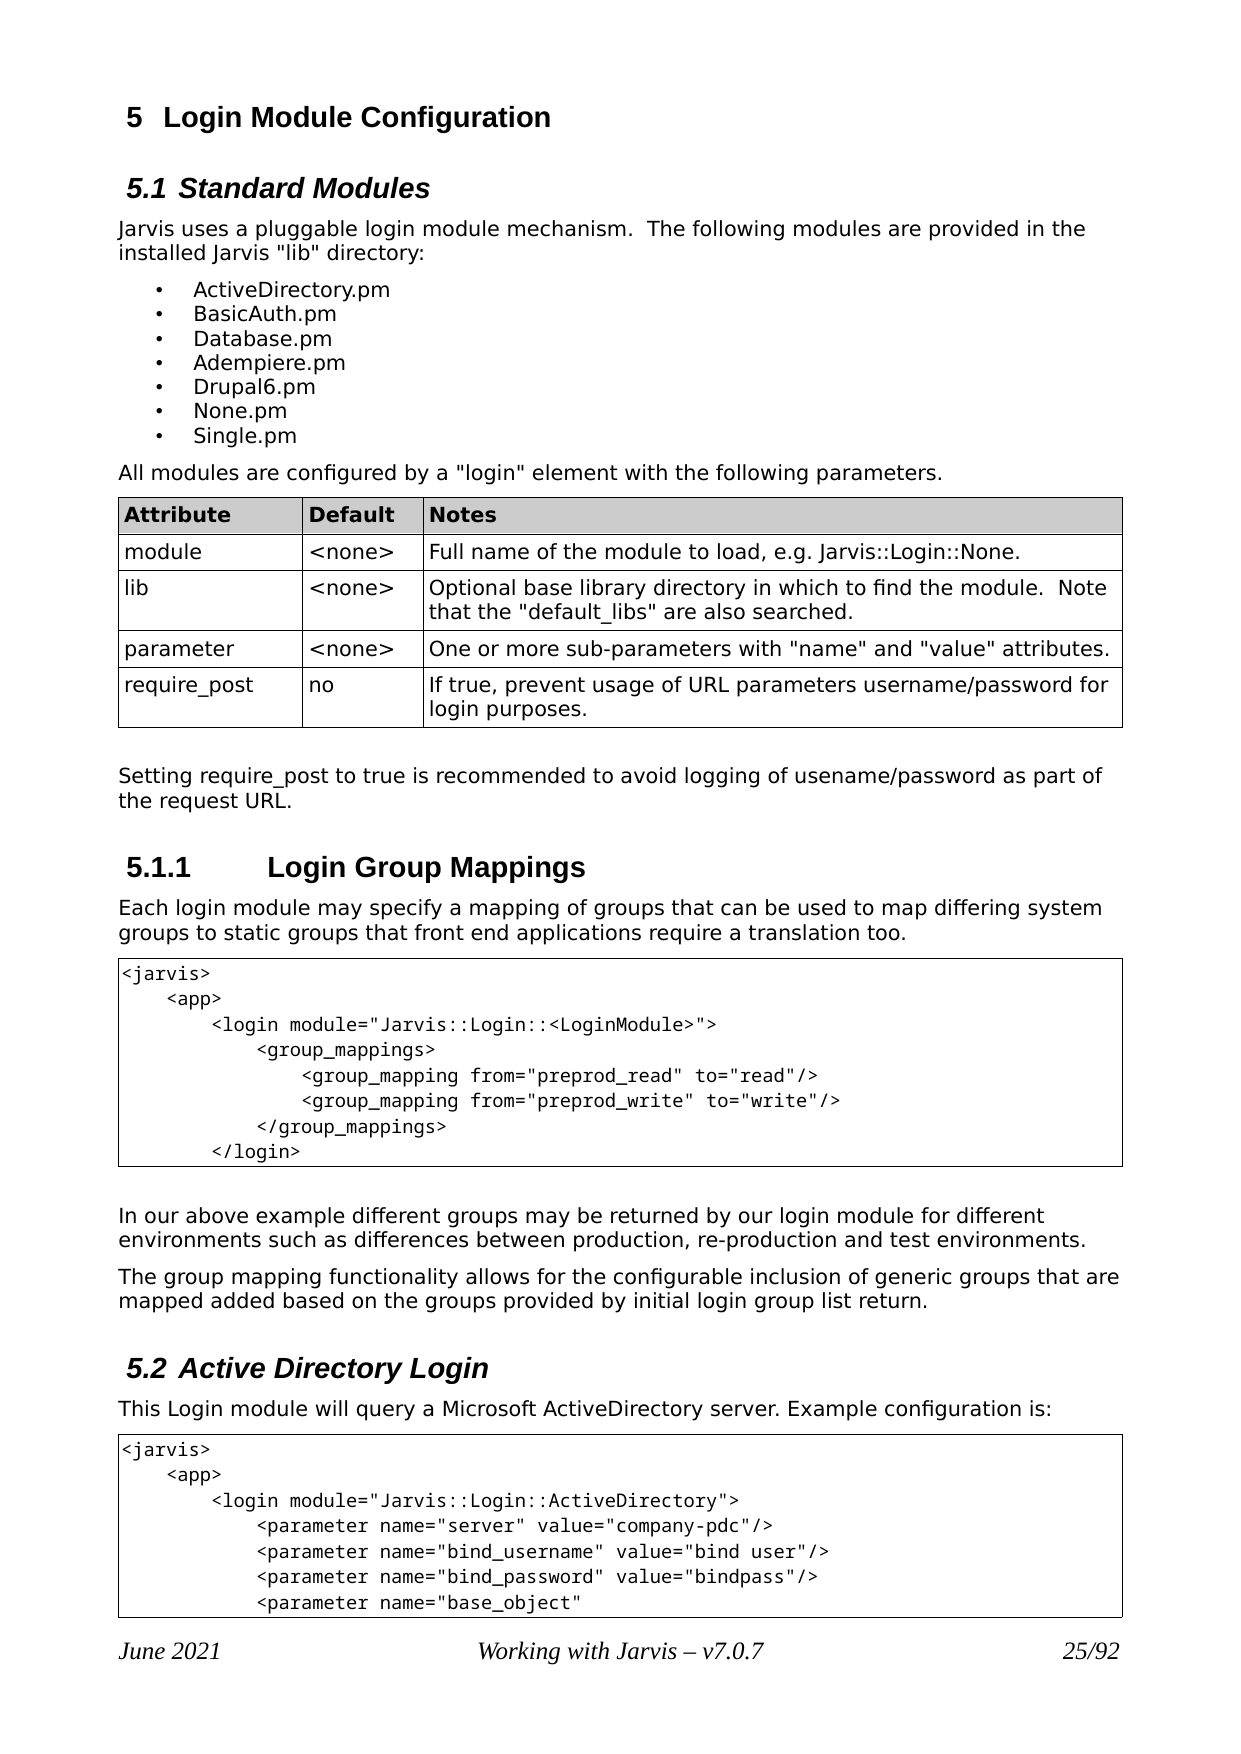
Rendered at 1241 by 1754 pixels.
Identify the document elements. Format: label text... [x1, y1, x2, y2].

text <parameter name="bind_password" value="bindpass"/> [119, 1561, 1122, 1587]
text <jarvis> [119, 959, 1122, 983]
table_header Default [303, 498, 423, 533]
table_cell <none> [303, 631, 423, 667]
table_cell Optional base library directory in which to find the module. Note that the "default_libs" are also searched. [424, 571, 1122, 630]
text Each login module may specify a mapping of groups that can be used to map differing system groups to static groups that front end applications require a translation too. [118, 896, 1122, 945]
text <login module="Jarvis::Login::ActiveDirectory"> [119, 1484, 1122, 1510]
list ActiveDirectory.pm [156, 278, 1122, 302]
table_cell parameter [119, 631, 302, 667]
text <group_mapping from="preprod_read" to="read"/> [119, 1059, 1122, 1085]
text In our above example different groups may be returned by our login module for different environments such as differences between production, re-production and test environments. [118, 1204, 1122, 1252]
table_cell If true, prevent usage of URL parameters username/password for login purposes. [424, 668, 1122, 727]
table_cell Full name of the module to load, e.g. Jarvis::Login::None. [424, 535, 1122, 570]
text <parameter name="base_object" [119, 1587, 1122, 1617]
subtitle Login Group Mappings [118, 850, 1122, 884]
list Drupal6.pm [156, 375, 1122, 399]
text All modules are configured by a "login" element with the following parameters. [118, 461, 1122, 485]
text Jarvis uses a pluggable login module mechanism. The following modules are provided in the installed Jarvis "lib" directory: [118, 217, 1122, 266]
table_cell no [303, 668, 423, 727]
table_header Attribute [119, 498, 302, 533]
text <parameter name="bind_username" value="bind user"/> [119, 1536, 1122, 1561]
text <group_mapping from="preprod_write" to="write"/> [119, 1085, 1122, 1111]
text Setting require_post to true is recommended to avoid logging of usename/password as part of the request URL. [118, 764, 1122, 813]
text </login> [119, 1136, 1122, 1166]
table_cell <none> [303, 535, 423, 570]
subtitle Active Directory Login [118, 1351, 1122, 1384]
list BasicAuth.pm [156, 302, 1122, 327]
text <jarvis> [119, 1435, 1122, 1459]
table_cell One or more sub-parameters with "name" and "value" attributes. [424, 631, 1122, 667]
subtitle Standard Modules [118, 171, 1122, 204]
list Single.pm [156, 424, 1122, 448]
table_header Notes [424, 498, 1122, 533]
text </group_mappings> [119, 1111, 1122, 1136]
text <parameter name="server" value="company-pdc"/> [119, 1510, 1122, 1536]
list Database.pm [156, 327, 1122, 351]
table_cell require_post [119, 668, 302, 727]
table_cell module [119, 535, 302, 570]
table_cell lib [119, 571, 302, 630]
text <login module="Jarvis::Login::<LoginModule>"> [119, 1008, 1122, 1034]
list None.pm [156, 399, 1122, 424]
table_cell <none> [303, 571, 423, 630]
text <group_mappings> [119, 1034, 1122, 1059]
list Adempiere.pm [156, 351, 1122, 375]
text This Login module will query a Microsoft ActiveDirectory server. Example configuration is: [118, 1397, 1122, 1421]
text The group mapping functionality allows for the configurable inclusion of generic groups that are mapped added based on the groups provided by initial login group list return. [118, 1265, 1122, 1313]
text <app> [119, 983, 1122, 1008]
subtitle Login Module Configuration [118, 100, 1122, 133]
text <app> [119, 1459, 1122, 1484]
